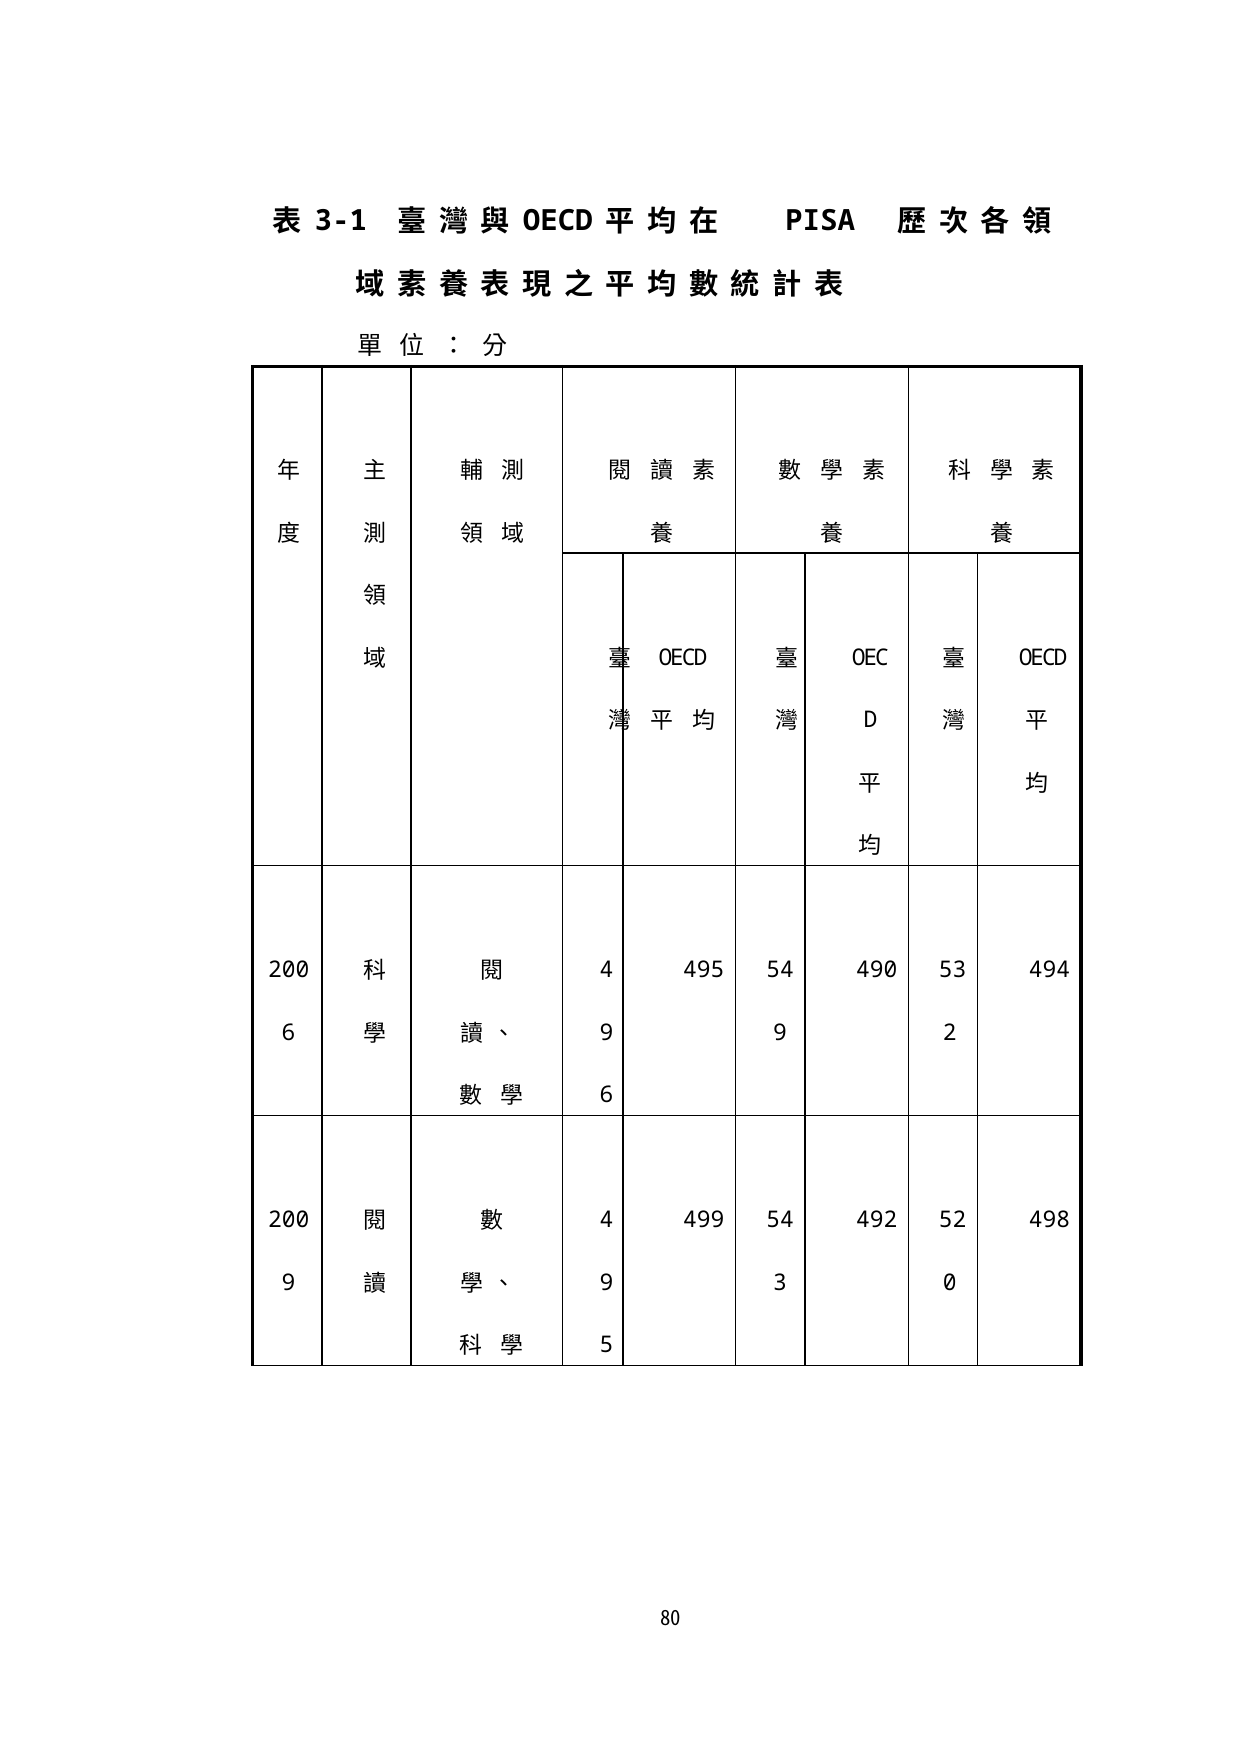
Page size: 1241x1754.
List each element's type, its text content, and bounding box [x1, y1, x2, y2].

table_header 主測 領域 [323, 368, 410, 865]
table_cell OECD平均 [978, 554, 1079, 865]
table_cell OECD平均 [806, 554, 908, 865]
table_cell 490 [806, 866, 908, 1115]
table_cell 543 [736, 1116, 804, 1365]
table_cell 520 [909, 1116, 977, 1365]
table_cell 2006 [254, 866, 321, 1115]
table_cell 數學、科學 [412, 1116, 562, 1365]
table_cell 532 [909, 866, 977, 1115]
table_cell 495 [624, 866, 735, 1115]
table_cell 495 [563, 1116, 622, 1365]
table_header 數學素養 [736, 368, 908, 552]
table_cell 臺灣 [736, 554, 804, 865]
table_cell 494 [978, 866, 1079, 1115]
table_cell 549 [736, 866, 804, 1115]
table_cell 2009 [254, 1116, 321, 1365]
table_cell 498 [978, 1116, 1079, 1365]
table_header 年度 [254, 368, 321, 865]
table_header 閱讀素養 [563, 368, 735, 552]
text 表3-1 臺灣與OECD平均在 PISA 歷次各領域素養表現之平均數統計表 單位：分 [242, 177, 1058, 365]
table_header 輔測 領域 [412, 368, 562, 865]
table_cell 臺灣 [563, 554, 622, 865]
table_cell 臺灣 [909, 554, 977, 865]
table_cell 閱讀、數學 [412, 866, 562, 1115]
table_cell 492 [806, 1116, 908, 1365]
table_cell 科學 [323, 866, 410, 1115]
table_cell OECD平均 [624, 554, 735, 865]
table_header 科學素養 [909, 368, 1079, 552]
table_cell 閱讀 [323, 1116, 410, 1365]
table_cell 496 [563, 866, 622, 1115]
table_cell 499 [624, 1116, 735, 1365]
